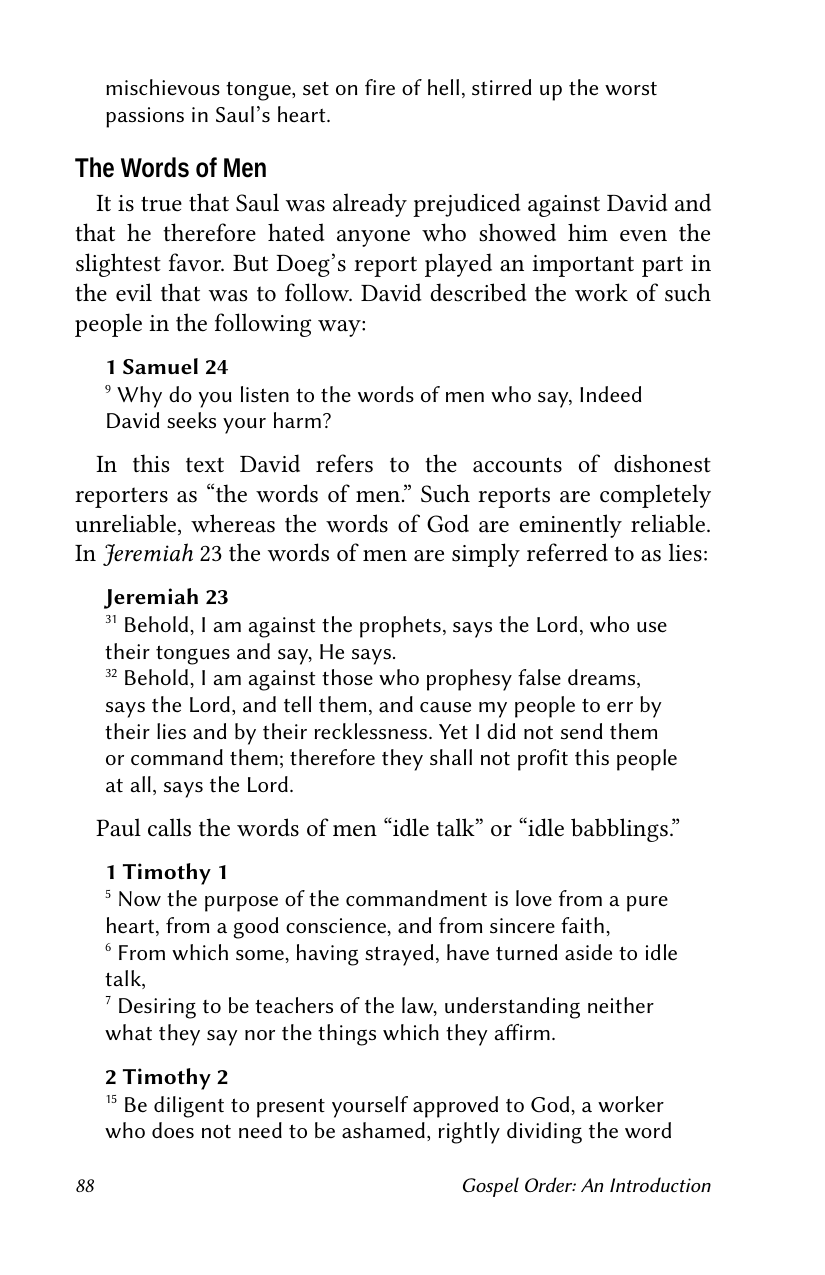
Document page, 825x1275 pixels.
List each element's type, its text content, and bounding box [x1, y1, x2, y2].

text mischievous tongue, set on fire of hell, stirred up the worst passions in Saul’s heart. [105, 75, 682, 128]
text It is true that Saul was already prejudiced against David and that he therefore hated anyone who showed him even the slightest favor. But Doeg’s report played an important part in the evil that was to follow. David described the work of such people in the following way: [75, 189, 712, 337]
text 9 Why do you listen to the words of men who say, Indeed David seeks your harm? [105, 381, 682, 434]
text Paul calls the words of men “idle talk” or “idle babblings.” [75, 814, 712, 842]
text 7 Desiring to be teachers of the law, understanding neither what they say nor the things which they affirm. [105, 993, 682, 1046]
text In this text David refers to the accounts of dishonest reporters as “the words of men.” Such reports are completely unreliable, whereas the words of God are eminently reliable. In Jeremiah 23 the words of men are simply referred to as lies: [75, 450, 712, 568]
text 2 Timothy 2 [105, 1064, 712, 1090]
text 1 Samuel 24 [105, 354, 712, 380]
text 1 Timothy 1 [105, 858, 712, 885]
text 31 Behold, I am against the prophets, says the Lord, who use their tongues and say, He says. [105, 612, 682, 665]
text Jeremiah 23 [105, 584, 712, 611]
text 32 Behold, I am against those who prophesy false dreams, says the Lord, and tell them, and cause my people to err by their lies and by their recklessness. Yet I did not send them or command them; therefore they shall not profit this people at all, says the Lord. [105, 665, 682, 798]
text 5 Now the purpose of the commandment is love from a pure heart, from a good conscience, and from sincere faith, [105, 886, 682, 939]
text 6 From which some, having strayed, have turned aside to idle talk, [105, 939, 682, 992]
subtitle The Words of Men [75, 152, 712, 183]
text 15 Be diligent to present yourself approved to God, a worker who does not need to be ashamed, rightly dividing the word [105, 1092, 682, 1144]
